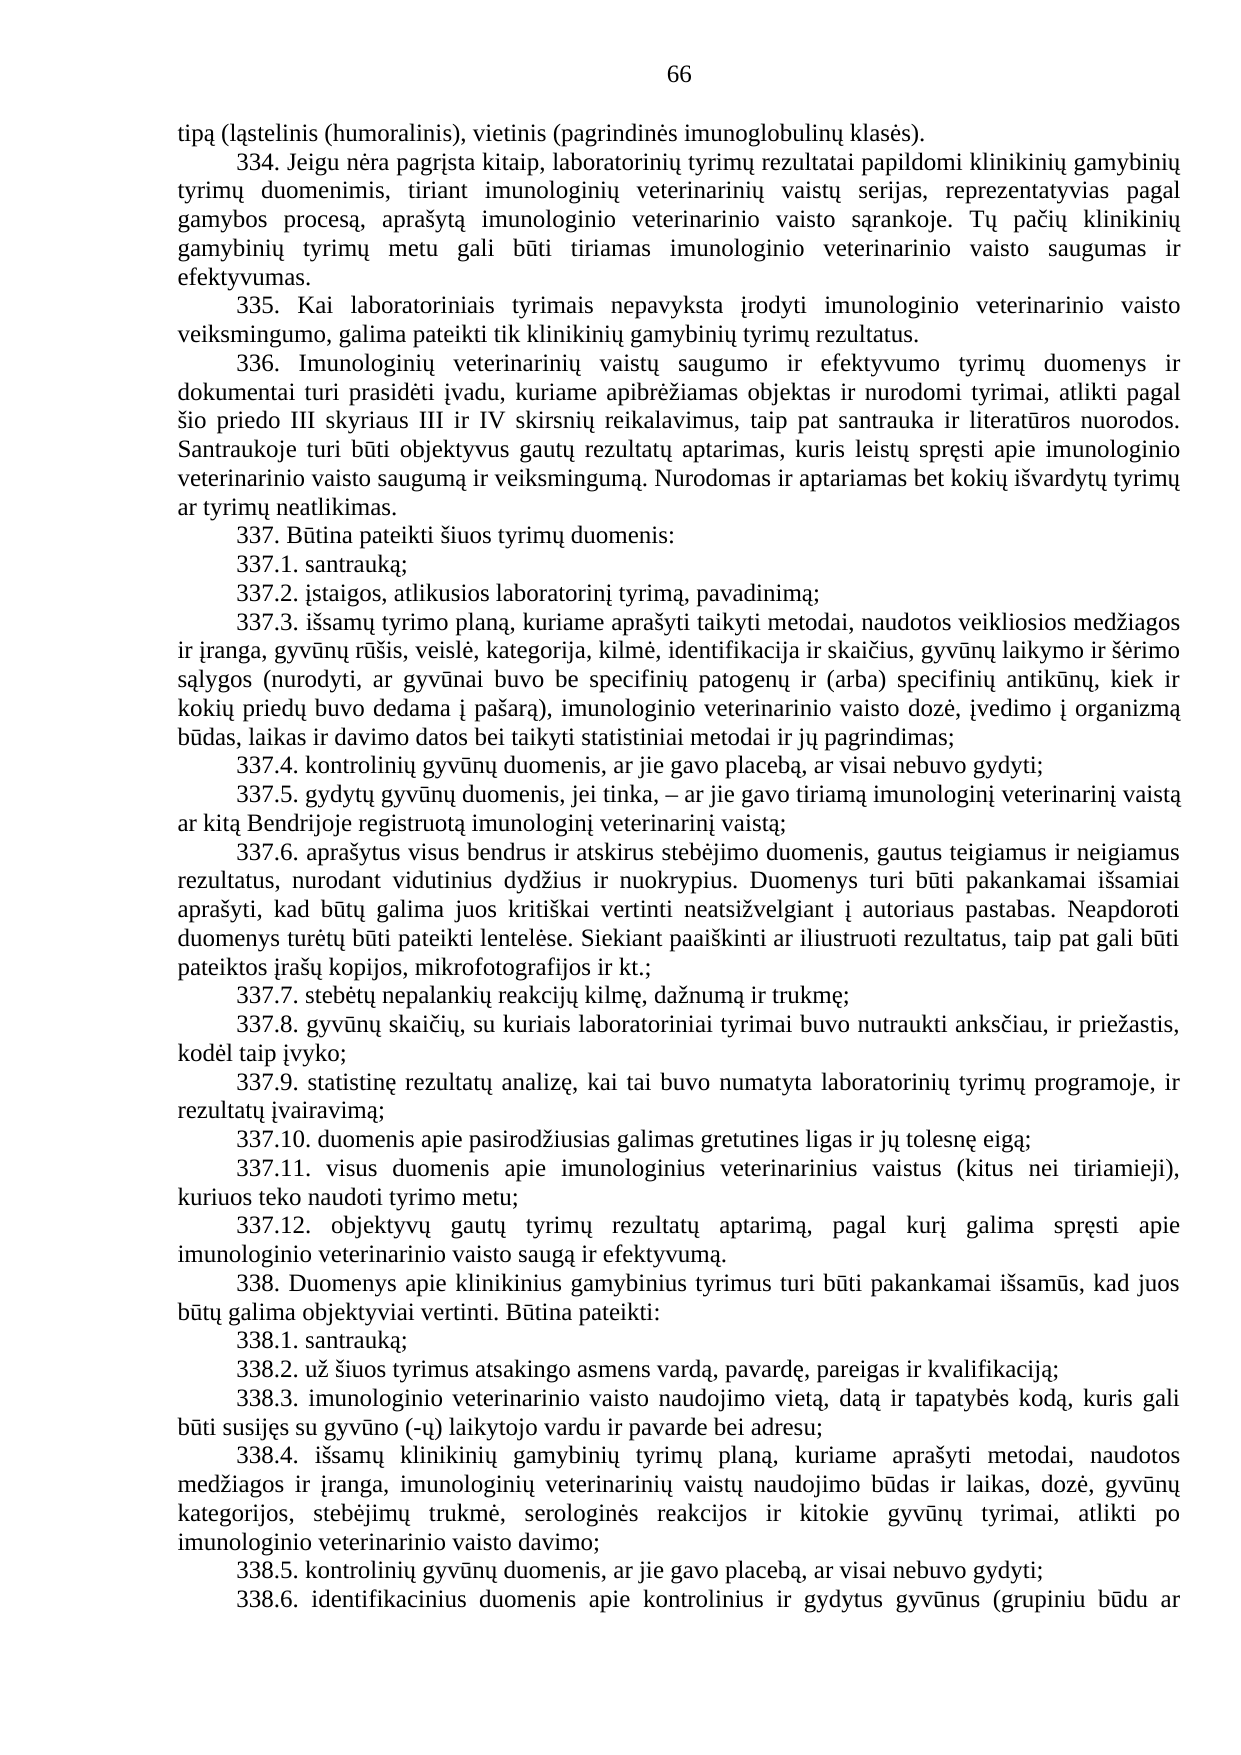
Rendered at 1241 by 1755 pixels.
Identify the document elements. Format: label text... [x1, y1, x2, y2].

text 338.1. santrauką; [177, 1326, 1181, 1354]
text 338. Duomenys apie klinikinius gamybinius tyrimus turi būti pakankamai išsamūs, kad juos būtų galima objektyviai vertinti. Būtina pateikti: [177, 1268, 1181, 1326]
text 335. Kai laboratoriniais tyrimais nepavyksta įrodyti imunologinio veterinarinio vaisto veiksmingumo, galima pateikti tik klinikinių gamybinių tyrimų rezultatus. [177, 291, 1181, 348]
text 337.3. išsamų tyrimo planą, kuriame aprašyti taikyti metodai, naudotos veikliosios medžiagos ir įranga, gyvūnų rūšis, veislė, kategorija, kilmė, identifikacija ir skaičius, gyvūnų laikymo ir šėrimo sąlygos (nurodyti, ar gyvūnai buvo be specifinių patogenų ir (arba) specifinių antikūnų, kiek ir kokių priedų buvo dedama į pašarą), imunologinio veterinarinio vaisto dozė, įvedimo į organizmą būdas, laikas ir davimo datos bei taikyti statistiniai metodai ir jų pagrindimas; [177, 607, 1181, 751]
text 337.6. aprašytus visus bendrus ir atskirus stebėjimo duomenis, gautus teigiamus ir neigiamus rezultatus, nurodant vidutinius dydžius ir nuokrypius. Duomenys turi būti pakankamai išsamiai aprašyti, kad būtų galima juos kritiškai vertinti neatsižvelgiant į autoriaus pastabas. Neapdoroti duomenys turėtų būti pateikti lentelėse. Siekiant paaiškinti ar iliustruoti rezultatus, taip pat gali būti pateiktos įrašų kopijos, mikrofotografijos ir kt.; [177, 837, 1181, 981]
text 334. Jeigu nėra pagrįsta kitaip, laboratorinių tyrimų rezultatai papildomi klinikinių gamybinių tyrimų duomenimis, tiriant imunologinių veterinarinių vaistų serijas, reprezentatyvias pagal gamybos procesą, aprašytą imunologinio veterinarinio vaisto sąrankoje. Tų pačių klinikinių gamybinių tyrimų metu gali būti tiriamas imunologinio veterinarinio vaisto saugumas ir efektyvumas. [177, 147, 1181, 291]
text 337.8. gyvūnų skaičių, su kuriais laboratoriniai tyrimai buvo nutraukti anksčiau, ir priežastis, kodėl taip įvyko; [177, 1009, 1181, 1067]
text 337.5. gydytų gyvūnų duomenis, jei tinka, – ar jie gavo tiriamą imunologinį veterinarinį vaistą ar kitą Bendrijoje registruotą imunologinį veterinarinį vaistą; [177, 779, 1181, 837]
text 336. Imunologinių veterinarinių vaistų saugumo ir efektyvumo tyrimų duomenys ir dokumentai turi prasidėti įvadu, kuriame apibrėžiamas objektas ir nurodomi tyrimai, atlikti pagal šio priedo III skyriaus III ir IV skirsnių reikalavimus, taip pat santrauka ir literatūros nuorodos. Santraukoje turi būti objektyvus gautų rezultatų aptarimas, kuris leistų spręsti apie imunologinio veterinarinio vaisto saugumą ir veiksmingumą. Nurodomas ir aptariamas bet kokių išvardytų tyrimų ar tyrimų neatlikimas. [177, 348, 1181, 521]
text 337.4. kontrolinių gyvūnų duomenis, ar jie gavo placebą, ar visai nebuvo gydyti; [177, 751, 1181, 779]
text tipą (ląstelinis (humoralinis), vietinis (pagrindinės imunoglobulinų klasės). [177, 118, 1181, 147]
text 338.2. už šiuos tyrimus atsakingo asmens vardą, pavardę, pareigas ir kvalifikaciją; [177, 1354, 1181, 1383]
text 337. Būtina pateikti šiuos tyrimų duomenis: [177, 521, 1181, 549]
text 338.6. identifikacinius duomenis apie kontrolinius ir gydytus gyvūnus (grupiniu būdu ar [177, 1584, 1181, 1613]
text 337.10. duomenis apie pasirodžiusias galimas gretutines ligas ir jų tolesnę eigą; [177, 1124, 1181, 1153]
text 337.1. santrauką; [177, 549, 1181, 578]
text 337.2. įstaigos, atlikusios laboratorinį tyrimą, pavadinimą; [177, 578, 1181, 607]
text 337.7. stebėtų nepalankių reakcijų kilmę, dažnumą ir trukmę; [177, 981, 1181, 1009]
text 338.4. išsamų klinikinių gamybinių tyrimų planą, kuriame aprašyti metodai, naudotos medžiagos ir įranga, imunologinių veterinarinių vaistų naudojimo būdas ir laikas, dozė, gyvūnų kategorijos, stebėjimų trukmė, serologinės reakcijos ir kitokie gyvūnų tyrimai, atlikti po imunologinio veterinarinio vaisto davimo; [177, 1441, 1181, 1556]
text 337.11. visus duomenis apie imunologinius veterinarinius vaistus (kitus nei tiriamieji), kuriuos teko naudoti tyrimo metu; [177, 1153, 1181, 1211]
text 338.3. imunologinio veterinarinio vaisto naudojimo vietą, datą ir tapatybės kodą, kuris gali būti susijęs su gyvūno (-ų) laikytojo vardu ir pavarde bei adresu; [177, 1383, 1181, 1441]
text 338.5. kontrolinių gyvūnų duomenis, ar jie gavo placebą, ar visai nebuvo gydyti; [177, 1556, 1181, 1584]
text 337.9. statistinę rezultatų analizę, kai tai buvo numatyta laboratorinių tyrimų programoje, ir rezultatų įvairavimą; [177, 1067, 1181, 1124]
text 337.12. objektyvų gautų tyrimų rezultatų aptarimą, pagal kurį galima spręsti apie imunologinio veterinarinio vaisto saugą ir efektyvumą. [177, 1211, 1181, 1268]
